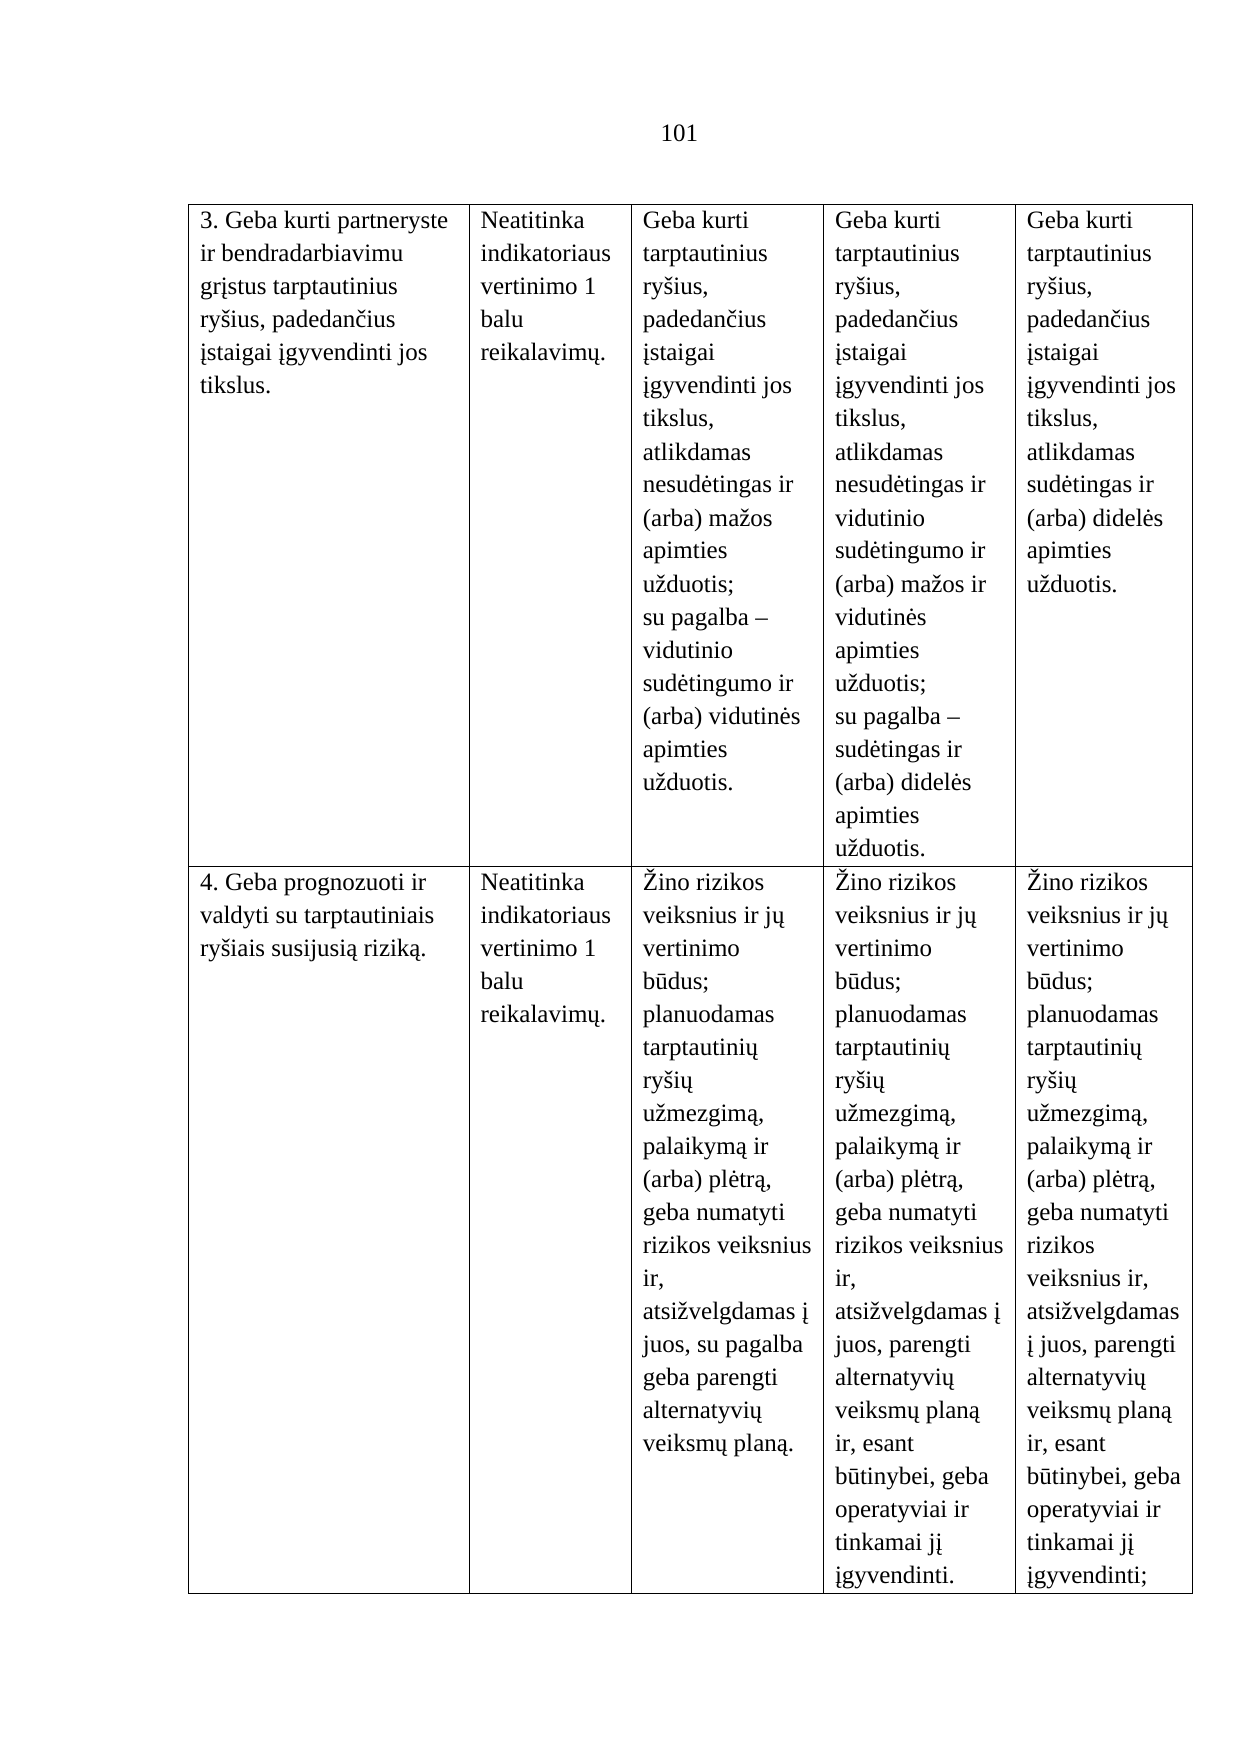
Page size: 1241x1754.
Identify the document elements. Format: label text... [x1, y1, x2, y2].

table_cell 4. Geba prognozuoti ir valdyti su tarptautiniais ryšiais susijusią riziką. [189, 867, 469, 1593]
table_cell 3. Geba kurti partneryste ir bendradarbiavimu grįstus tarptautinius ryšius, padedančius įstaigai įgyvendinti jos tikslus. [189, 205, 469, 866]
table_cell Neatitinka indikatoriaus vertinimo 1 balu reikalavimų. [470, 205, 631, 866]
table_cell Geba kurti tarptautinius ryšius, padedančius įstaigai įgyvendinti jos tikslus, atlikdamas nesudėtingas ir vidutinio sudėtingumo ir (arba) mažos ir vidutinės apimties užduotis; su pagalba – sudėtingas ir (arba) didelės apimties užduotis. [824, 205, 1015, 866]
table_cell Žino rizikos veiksnius ir jų vertinimo būdus; planuodamas tarptautinių ryšių užmezgimą, palaikymą ir (arba) plėtrą, geba numatyti rizikos veiksnius ir, atsižvelgdamas į juos, su pagalba geba parengti alternatyvių veiksmų planą. [632, 867, 823, 1593]
table_cell Geba kurti tarptautinius ryšius, padedančius įstaigai įgyvendinti jos tikslus, atlikdamas nesudėtingas ir (arba) mažos apimties užduotis; su pagalba – vidutinio sudėtingumo ir (arba) vidutinės apimties užduotis. [632, 205, 823, 866]
table_cell Neatitinka indikatoriaus vertinimo 1 balu reikalavimų. [470, 867, 631, 1593]
table_cell Geba kurti tarptautinius ryšius, padedančius įstaigai įgyvendinti jos tikslus, atlikdamas sudėtingas ir (arba) didelės apimties užduotis. [1016, 205, 1192, 866]
table_cell Žino rizikos veiksnius ir jų vertinimo būdus; planuodamas tarptautinių ryšių užmezgimą, palaikymą ir (arba) plėtrą, geba numatyti rizikos veiksnius ir, atsižvelgdamas į juos, parengti alternatyvių veiksmų planą ir, esant būtinybei, geba operatyviai ir tinkamai jį įgyvendinti. [824, 867, 1015, 1593]
table_cell Žino rizikos veiksnius ir jų vertinimo būdus; planuodamas tarptautinių ryšių užmezgimą, palaikymą ir (arba) plėtrą, geba numatyti rizikos veiksnius ir, atsižvelgdamas į juos, parengti alternatyvių veiksmų planą ir, esant būtinybei, geba operatyviai ir tinkamai jį įgyvendinti; [1016, 867, 1192, 1593]
